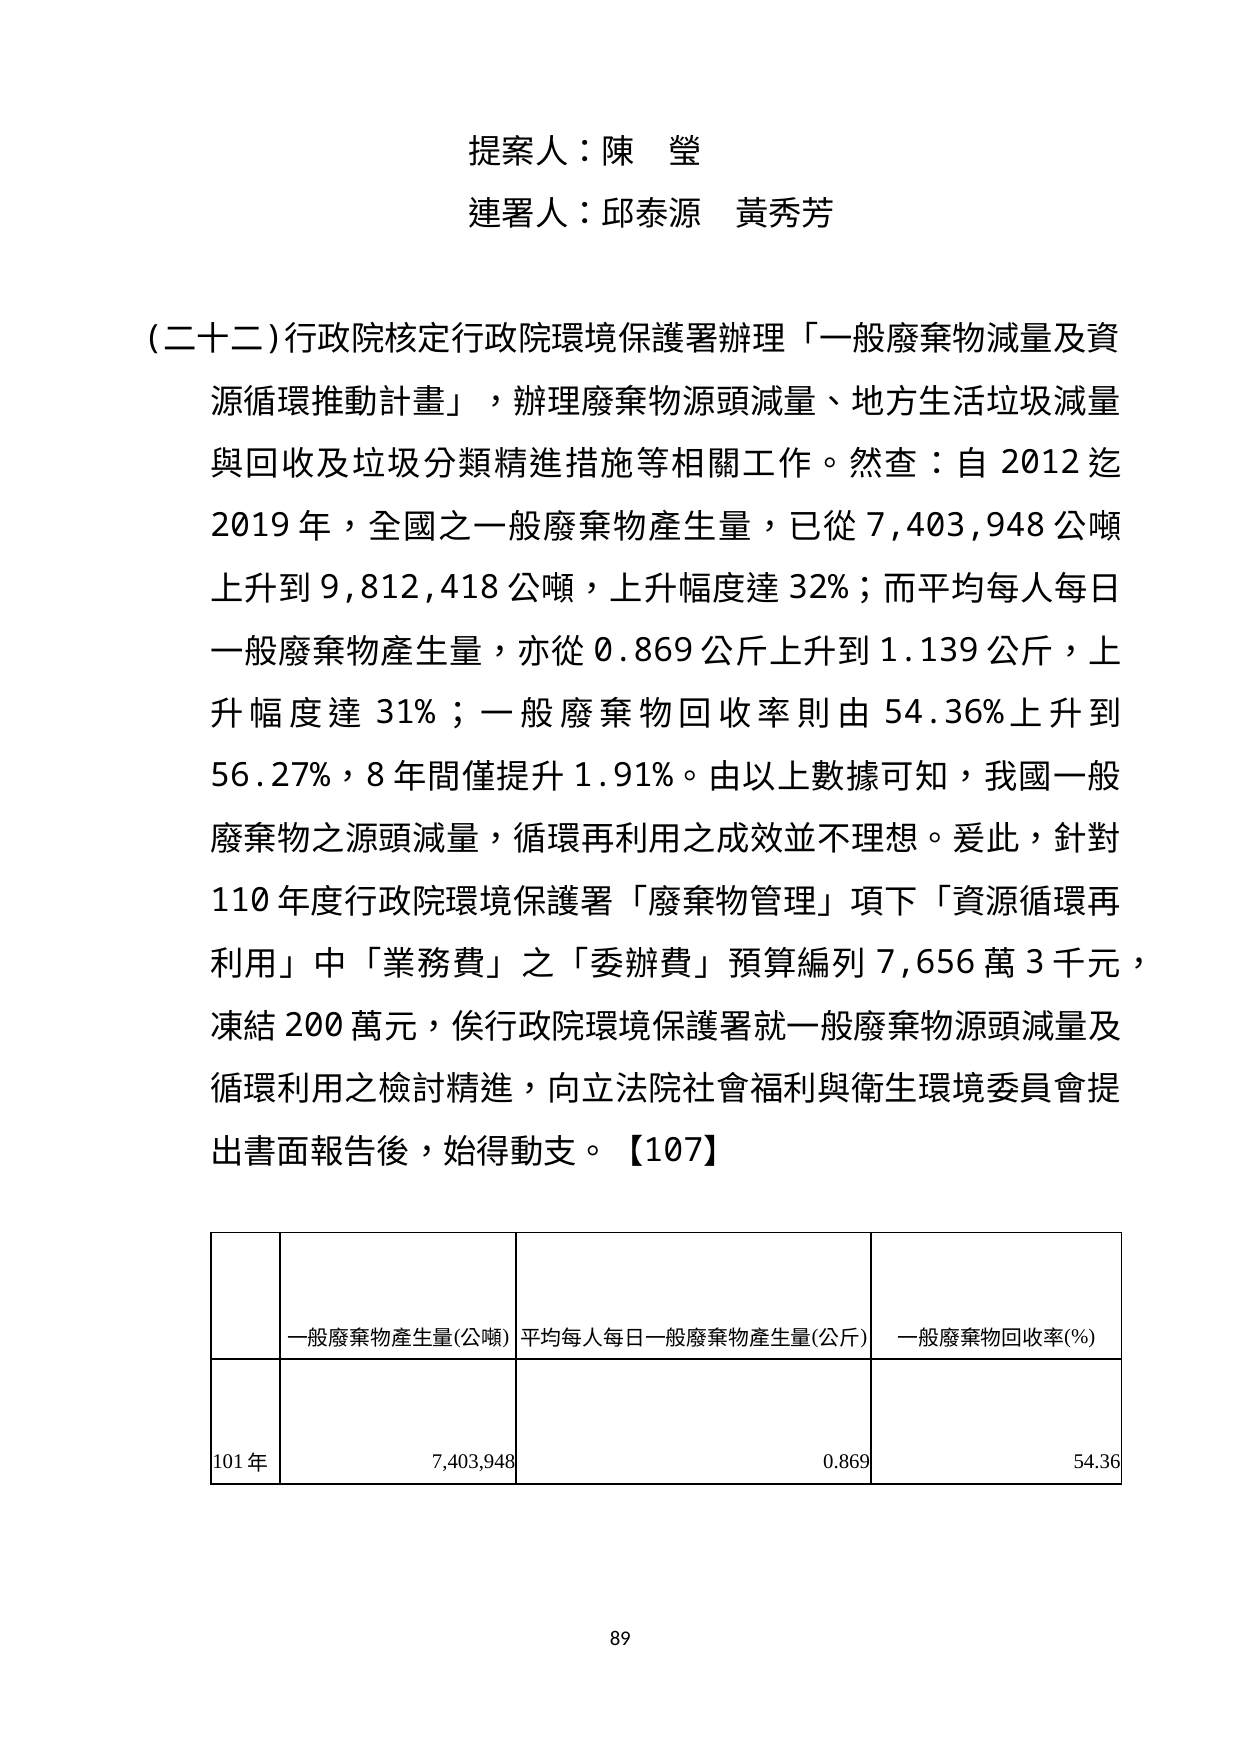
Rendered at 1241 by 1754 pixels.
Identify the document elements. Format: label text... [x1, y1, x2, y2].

table_header 一般廢棄物產生量(公噸) [281, 1233, 515, 1358]
table_cell 0.869 [517, 1360, 870, 1483]
text 連署人：邱泰源 黃秀芳 [468, 169, 1122, 232]
table_cell 54.36 [872, 1360, 1121, 1483]
text 提案人：陳 瑩 [468, 107, 1122, 169]
table_header [212, 1233, 279, 1358]
text (二十二)行政院核定行政院環境保護署辦理「一般廢棄物減量及資源循環推動計畫」，辦理廢棄物源頭減量、地方生活垃圾減量與回收及垃圾分類精進措施等相關工作。然查：自2012迄2019年，全國之一般廢棄物產生量，已從7,403,948公噸上升到9,812,418公噸，上升幅度達32%；而平均每人每日一般廢棄物產生量，亦從0.869公斤上升到1.139公斤，上升幅度達31%；一般廢棄物回收率則由54.36%上升到56.27%，8年間僅提升1.91%。由以上數據可知，我國一般廢棄物之源頭減量，循環再利用之成效並不理想。爰此，針對110年度行政院環境保護署「廢棄物管理」項下「資源循環再利用」中「業務費」之「委辦費」預算編列7,656萬3千元，凍結200萬元，俟行政院環境保護署就一般廢棄物源頭減量及循環利用之檢討精進，向立法院社會福利與衛生環境委員會提出書面報告後，始得動支。【107】 [143, 294, 1122, 1169]
table_header 一般廢棄物回收率(%) [872, 1233, 1121, 1358]
table_cell 7,403,948 [281, 1360, 515, 1483]
table_header 平均每人每日一般廢棄物產生量(公斤) [517, 1233, 870, 1358]
table_cell 101年 [212, 1360, 279, 1483]
